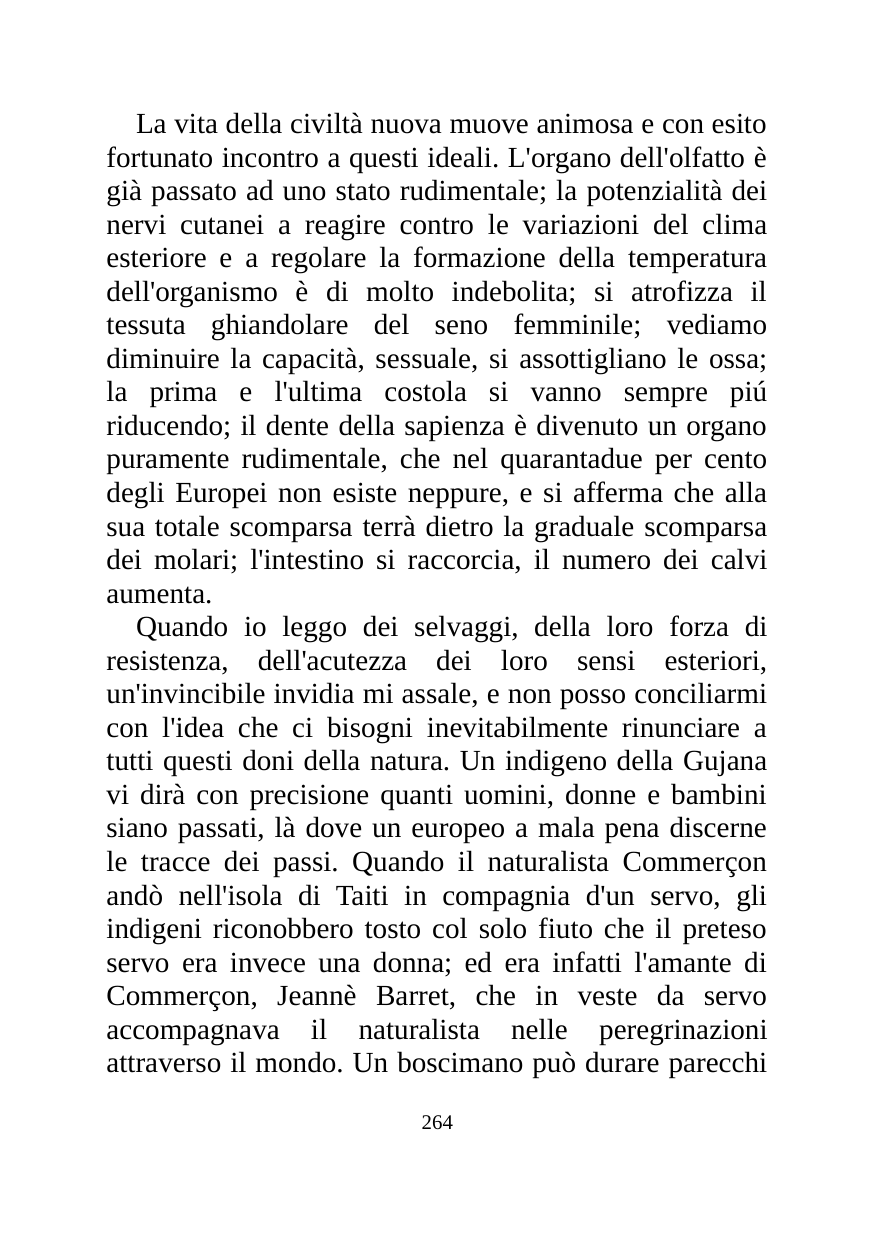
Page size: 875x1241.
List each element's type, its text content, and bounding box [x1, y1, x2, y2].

text La vita della civiltà nuova muove animosa e con esito fortunato incontro a questi ideali. L'organo dell'olfatto è già passato ad uno stato rudimentale; la potenzialità dei nervi cutanei a reagire contro le variazioni del clima esteriore e a regolare la formazione della temperatura dell'organismo è di molto indebolita; si atrofizza il tessuta ghiandolare del seno femminile; vediamo diminuire la capacità, sessuale, si assottigliano le ossa; la prima e l'ultima costola si vanno sempre piú riducendo; il dente della sapienza è divenuto un organo puramente rudimentale, che nel quarantadue per cento degli Europei non esiste neppure, e si afferma che alla sua totale scomparsa terrà dietro la graduale scomparsa dei molari; l'intestino si raccorcia, il numero dei calvi aumenta. [106, 106, 768, 609]
text Quando io leggo dei selvaggi, della loro forza di resistenza, dell'acutezza dei loro sensi esteriori, un'invincibile invidia mi assale, e non posso conciliarmi con l'idea che ci bisogni inevitabilmente rinunciare a tutti questi doni della natura. Un indigeno della Gujana vi dirà con precisione quanti uomini, donne e bambini siano passati, là dove un europeo a mala pena discerne le tracce dei passi. Quando il naturalista Commerçon andò nell'isola di Taiti in compagnia d'un servo, gli indigeni riconobbero tosto col solo fiuto che il preteso servo era invece una donna; ed era infatti l'amante di Commerçon, Jeannè Barret, che in veste da servo accompagnava il naturalista nelle peregrinazioni attraverso il mondo. Un boscimano può durare parecchi [106, 609, 768, 1079]
